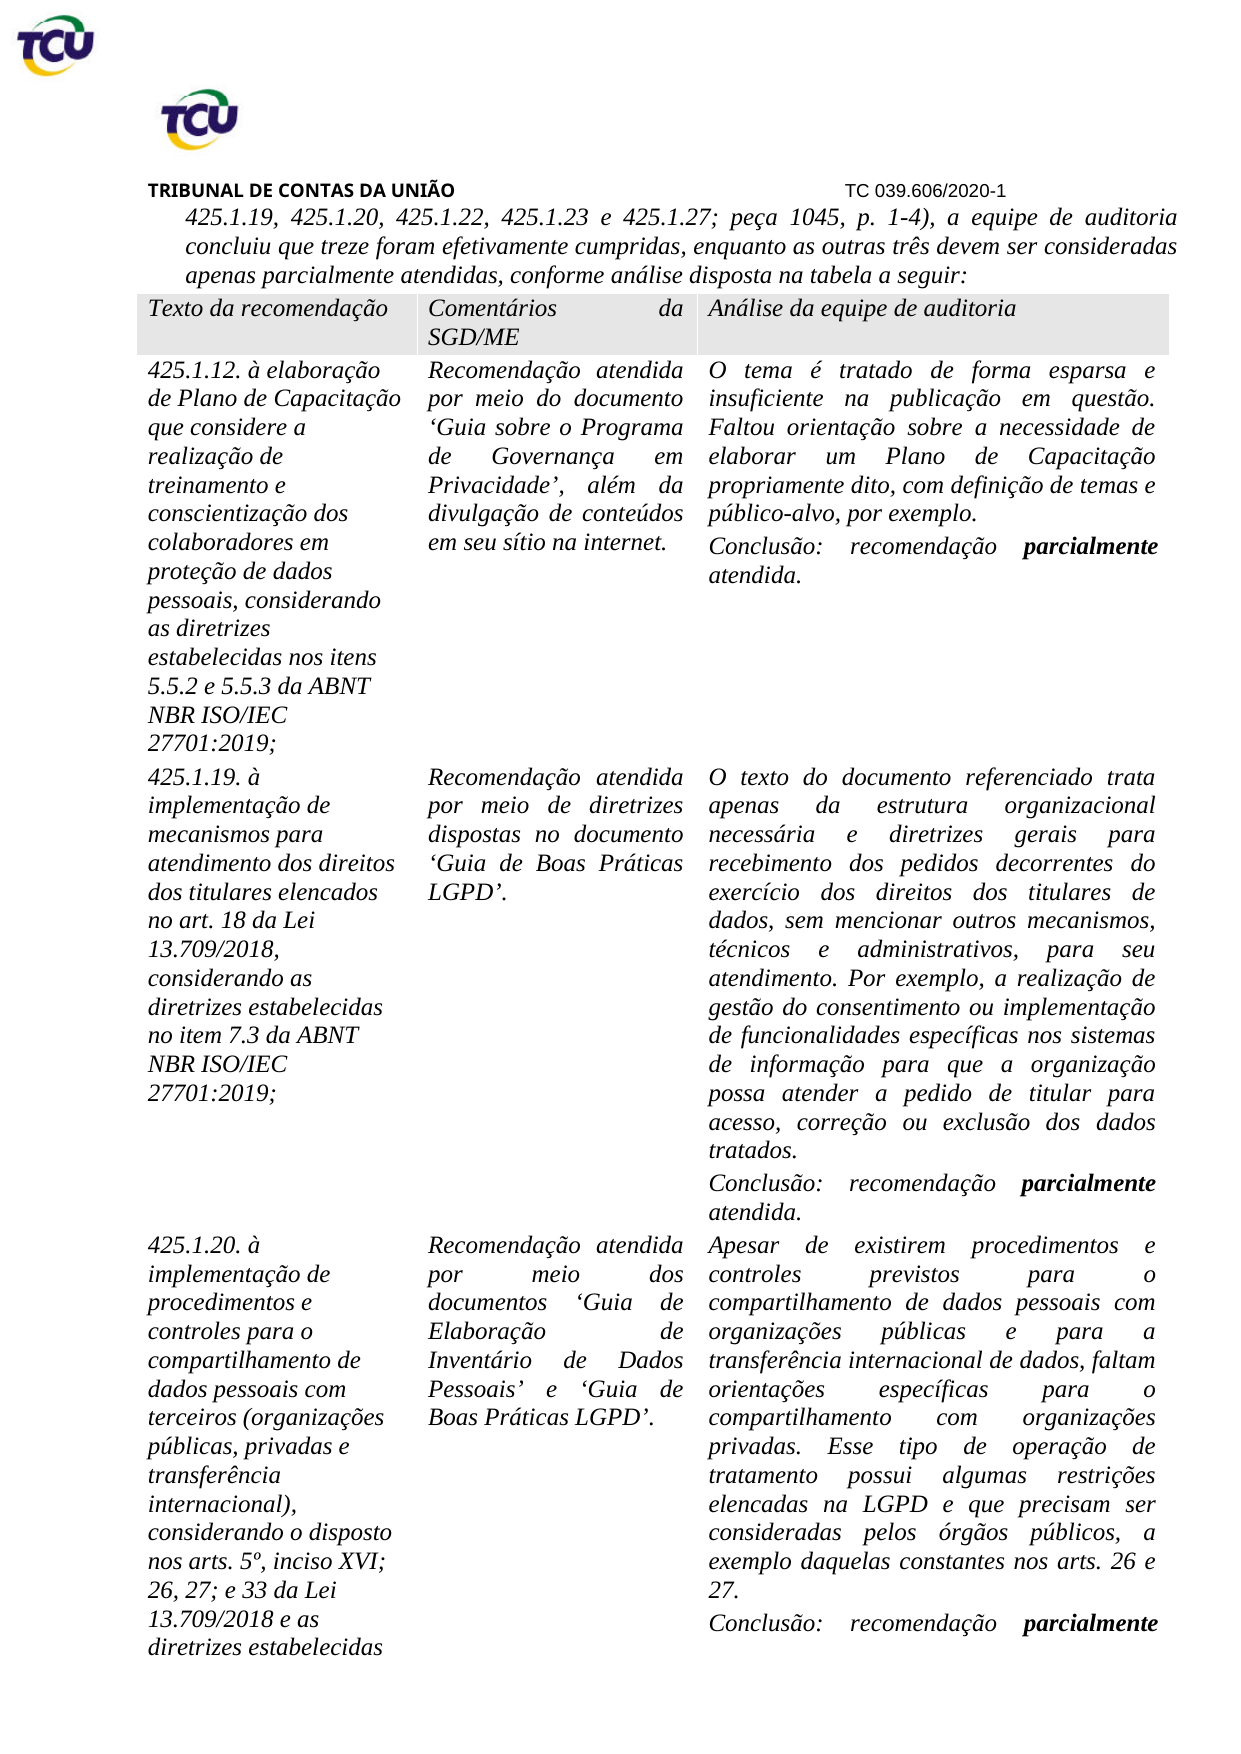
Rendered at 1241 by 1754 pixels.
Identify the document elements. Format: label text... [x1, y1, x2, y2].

table_cell Apesar de existirem procedimentos e controles previstos para o compartilhamento de dados pessoais com organizações públicas e para a transferência internacional de dados, faltam orientações específicas para o compartilhamento com organizações privadas. Esse tipo de operação de tratamento possui algumas restrições elencadas na LGPD e que precisam ser consideradas pelos órgãos públicos, a exemplo daquelas constantes nos arts. 26 e 27. Conclusão: recomendação parcialmente [698, 1231, 1169, 1661]
table_cell 425.1.20. à implementação de procedimentos e controles para o compartilhamento de dados pessoais com terceiros (organizações públicas, privadas e transferência internacional), considerando o disposto nos arts. 5º, inciso XVI; 26, 27; e 33 da Lei 13.709/2018 e as diretrizes estabelecidas [137, 1231, 417, 1661]
table_cell O texto do documento referenciado trata apenas da estrutura organizacional necessária e diretrizes gerais para recebimento dos pedidos decorrentes do exercício dos direitos dos titulares de dados, sem mencionar outros mecanismos, técnicos e administrativos, para seu atendimento. Por exemplo, a realização de gestão do consentimento ou implementação de funcionalidades específicas nos sistemas de informação para que a organização possa atender a pedido de titular para acesso, correção ou exclusão dos dados tratados. Conclusão: recomendação parcialmente atendida. [698, 762, 1169, 1230]
table_header Texto da recomendação [137, 294, 417, 355]
table_cell Recomendação atendida por meio do documento ‘Guia sobre o Programa de Governança em Privacidade’, além da divulgação de conteúdos em seu sítio na internet. [418, 356, 697, 761]
table_header Comentários da SGD/ME [418, 294, 697, 355]
table_cell Recomendação atendida por meio de diretrizes dispostas no documento ‘Guia de Boas Práticas LGPD’. [418, 762, 697, 1230]
list 425.1.19, 425.1.20, 425.1.22, 425.1.23 e 425.1.27; peça 1045, p. 1-4), a equipe de auditoria concluiu que treze foram efetivamente cumpridas, enquanto as outras três devem ser consideradas apenas parcialmente atendidas, conforme análise disposta na tabela a seguir: [148, 202, 1181, 289]
table_header Análise da equipe de auditoria [698, 294, 1169, 355]
table_cell O tema é tratado de forma esparsa e insuficiente na publicação em questão. Faltou orientação sobre a necessidade de elaborar um Plano de Capacitação propriamente dito, com definição de temas e público-alvo, por exemplo. Conclusão: recomendação parcialmente atendida. [698, 356, 1169, 761]
table_cell Recomendação atendida por meio dos documentos ‘Guia de Elaboração de Inventário de Dados Pessoais’ e ‘Guia de Boas Práticas LGPD’. [418, 1231, 697, 1661]
table_cell 425.1.19. à implementação de mecanismos para atendimento dos direitos dos titulares elencados no art. 18 da Lei 13.709/2018, considerando as diretrizes estabelecidas no item 7.3 da ABNT NBR ISO/IEC 27701:2019; [137, 762, 417, 1230]
table_cell 425.1.12. à elaboração de Plano de Capacitação que considere a realização de treinamento e conscientização dos colaboradores em proteção de dados pessoais, considerando as diretrizes estabelecidas nos itens 5.5.2 e 5.5.3 da ABNT NBR ISO/IEC 27701:2019; [137, 356, 417, 761]
